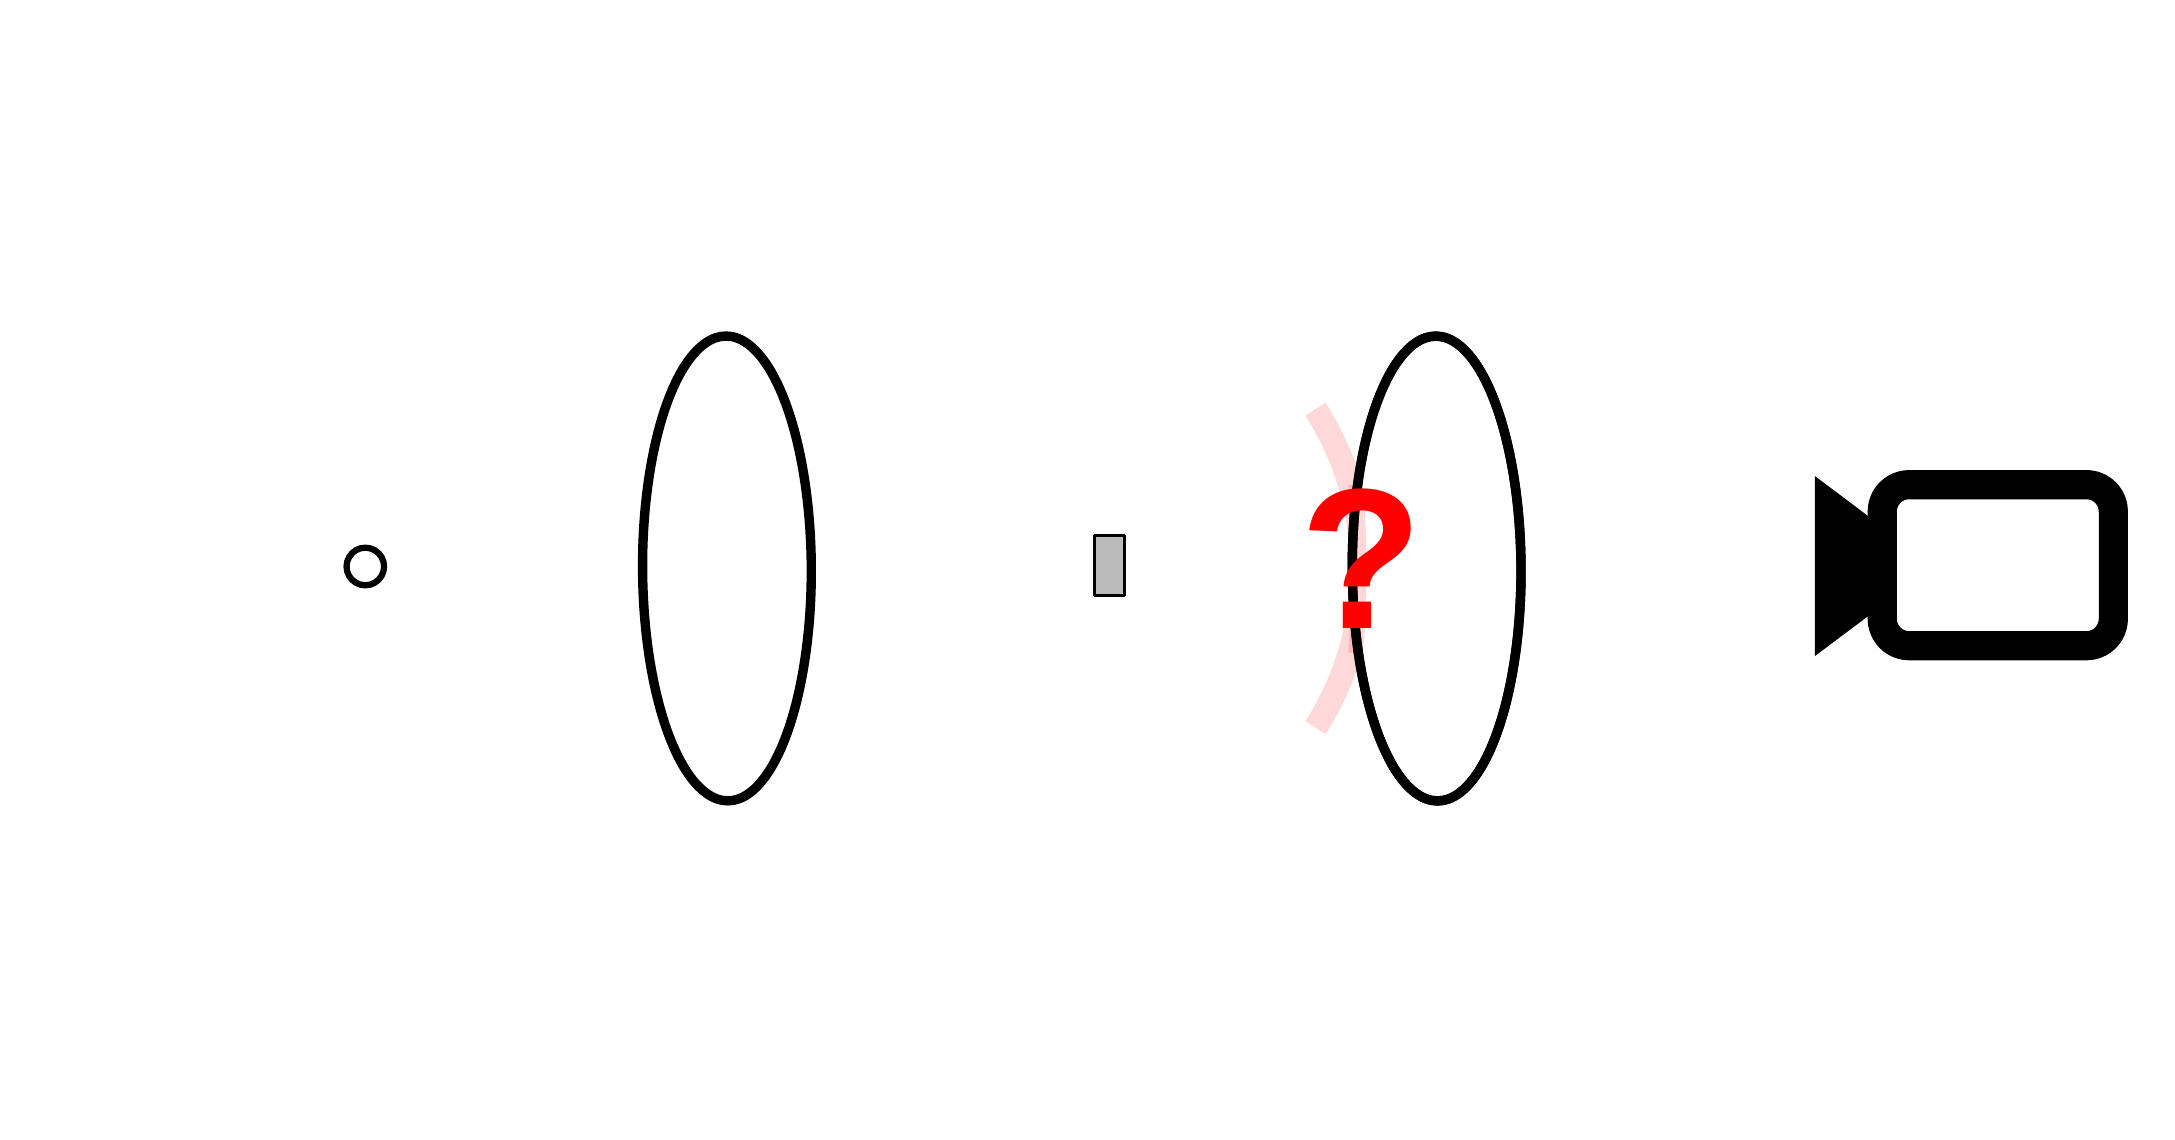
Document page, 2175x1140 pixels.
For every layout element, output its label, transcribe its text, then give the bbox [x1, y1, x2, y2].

text_box [1814, 476, 1875, 657]
text_box [642, 0, 1747, 1140]
text_box ? [1256, 439, 1467, 678]
text_box [1882, 484, 2114, 646]
